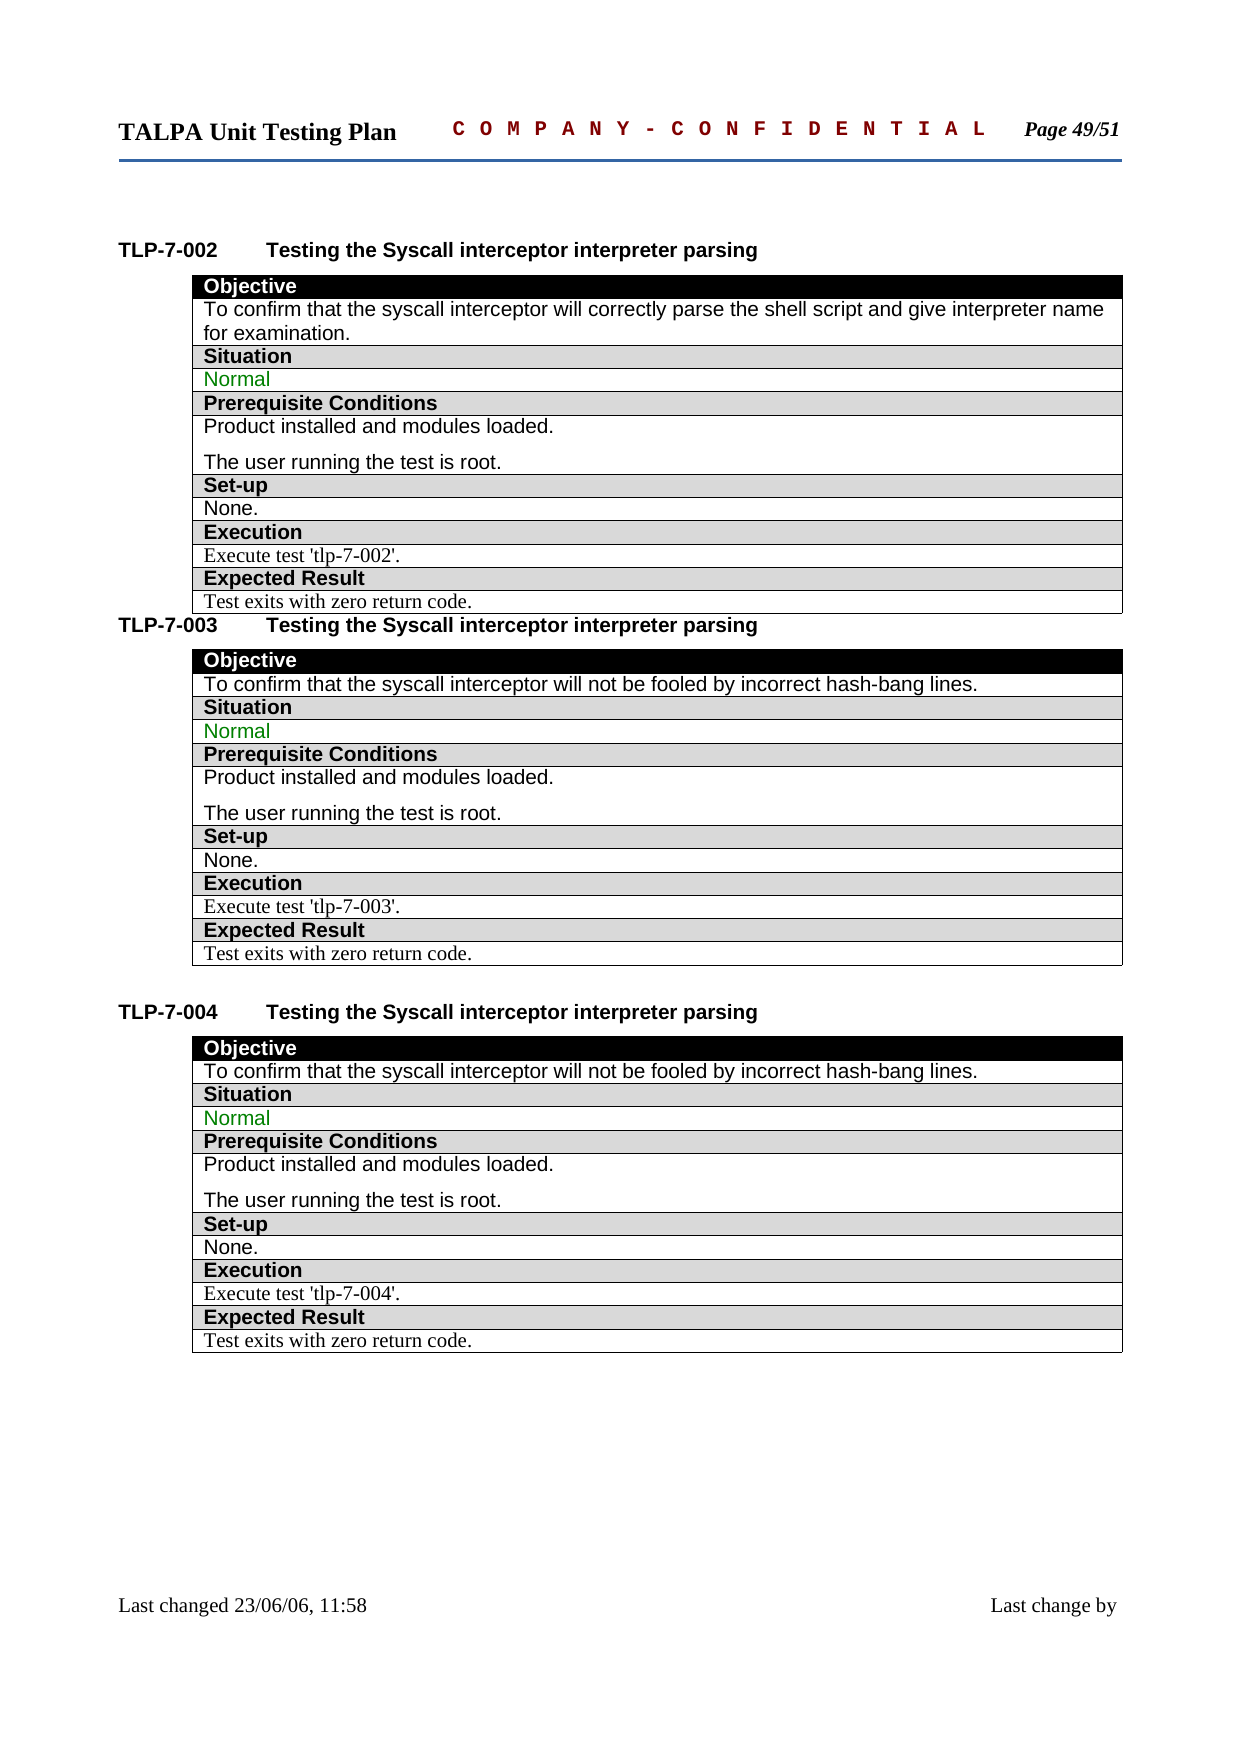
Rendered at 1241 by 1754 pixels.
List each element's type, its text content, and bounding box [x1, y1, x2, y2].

table_cell Execution [193, 1260, 1122, 1282]
table_cell Product installed and modules loaded. The user running the test is root. [193, 767, 1122, 825]
table_cell None. [193, 498, 1122, 520]
table_cell Normal [193, 369, 1122, 391]
table_cell Execute test 'tlp-7-003'. [193, 896, 1122, 918]
table_cell Prerequisite Conditions [193, 1131, 1122, 1153]
text TLP-7-003 Testing the Syscall interceptor interpreter parsing [118, 613, 1122, 637]
table_cell Test exits with zero return code. [193, 591, 1122, 613]
table_header Objective [193, 650, 1122, 673]
table_cell Prerequisite Conditions [193, 744, 1122, 766]
table_cell Prerequisite Conditions [193, 392, 1122, 415]
table_cell Test exits with zero return code. [193, 942, 1122, 965]
table_cell Test exits with zero return code. [193, 1330, 1122, 1352]
table_cell Expected Result [193, 919, 1122, 941]
table_cell Execution [193, 521, 1122, 544]
table_cell Set-up [193, 1213, 1122, 1235]
table_cell None. [193, 849, 1122, 872]
table_cell Execute test 'tlp-7-004'. [193, 1283, 1122, 1305]
table_cell Set-up [193, 826, 1122, 848]
text TLP-7-002 Testing the Syscall interceptor interpreter parsing [118, 239, 1122, 262]
table_cell Situation [193, 346, 1122, 368]
table_cell None. [193, 1236, 1122, 1259]
table_cell Expected Result [193, 1306, 1122, 1329]
table_cell Execution [193, 873, 1122, 895]
table_cell Normal [193, 720, 1122, 743]
table_cell Product installed and modules loaded. The user running the test is root. [193, 1154, 1122, 1212]
table_cell Product installed and modules loaded. The user running the test is root. [193, 416, 1122, 474]
table_cell Situation [193, 1084, 1122, 1106]
table_cell Set-up [193, 475, 1122, 497]
table_cell To confirm that the syscall interceptor will correctly parse the shell script and give interpreter name for examination. [193, 299, 1122, 345]
table_cell Execute test 'tlp-7-002'. [193, 545, 1122, 567]
table_cell To confirm that the syscall interceptor will not be fooled by incorrect hash-bang lines. [193, 1061, 1122, 1083]
table_header Objective [193, 276, 1122, 298]
table_cell Expected Result [193, 568, 1122, 590]
text TLP-7-004 Testing the Syscall interceptor interpreter parsing [118, 1000, 1122, 1024]
table_cell Normal [193, 1107, 1122, 1130]
table_cell To confirm that the syscall interceptor will not be fooled by incorrect hash-bang lines. [193, 674, 1122, 696]
table_cell Situation [193, 697, 1122, 719]
table_header Objective [193, 1037, 1122, 1060]
